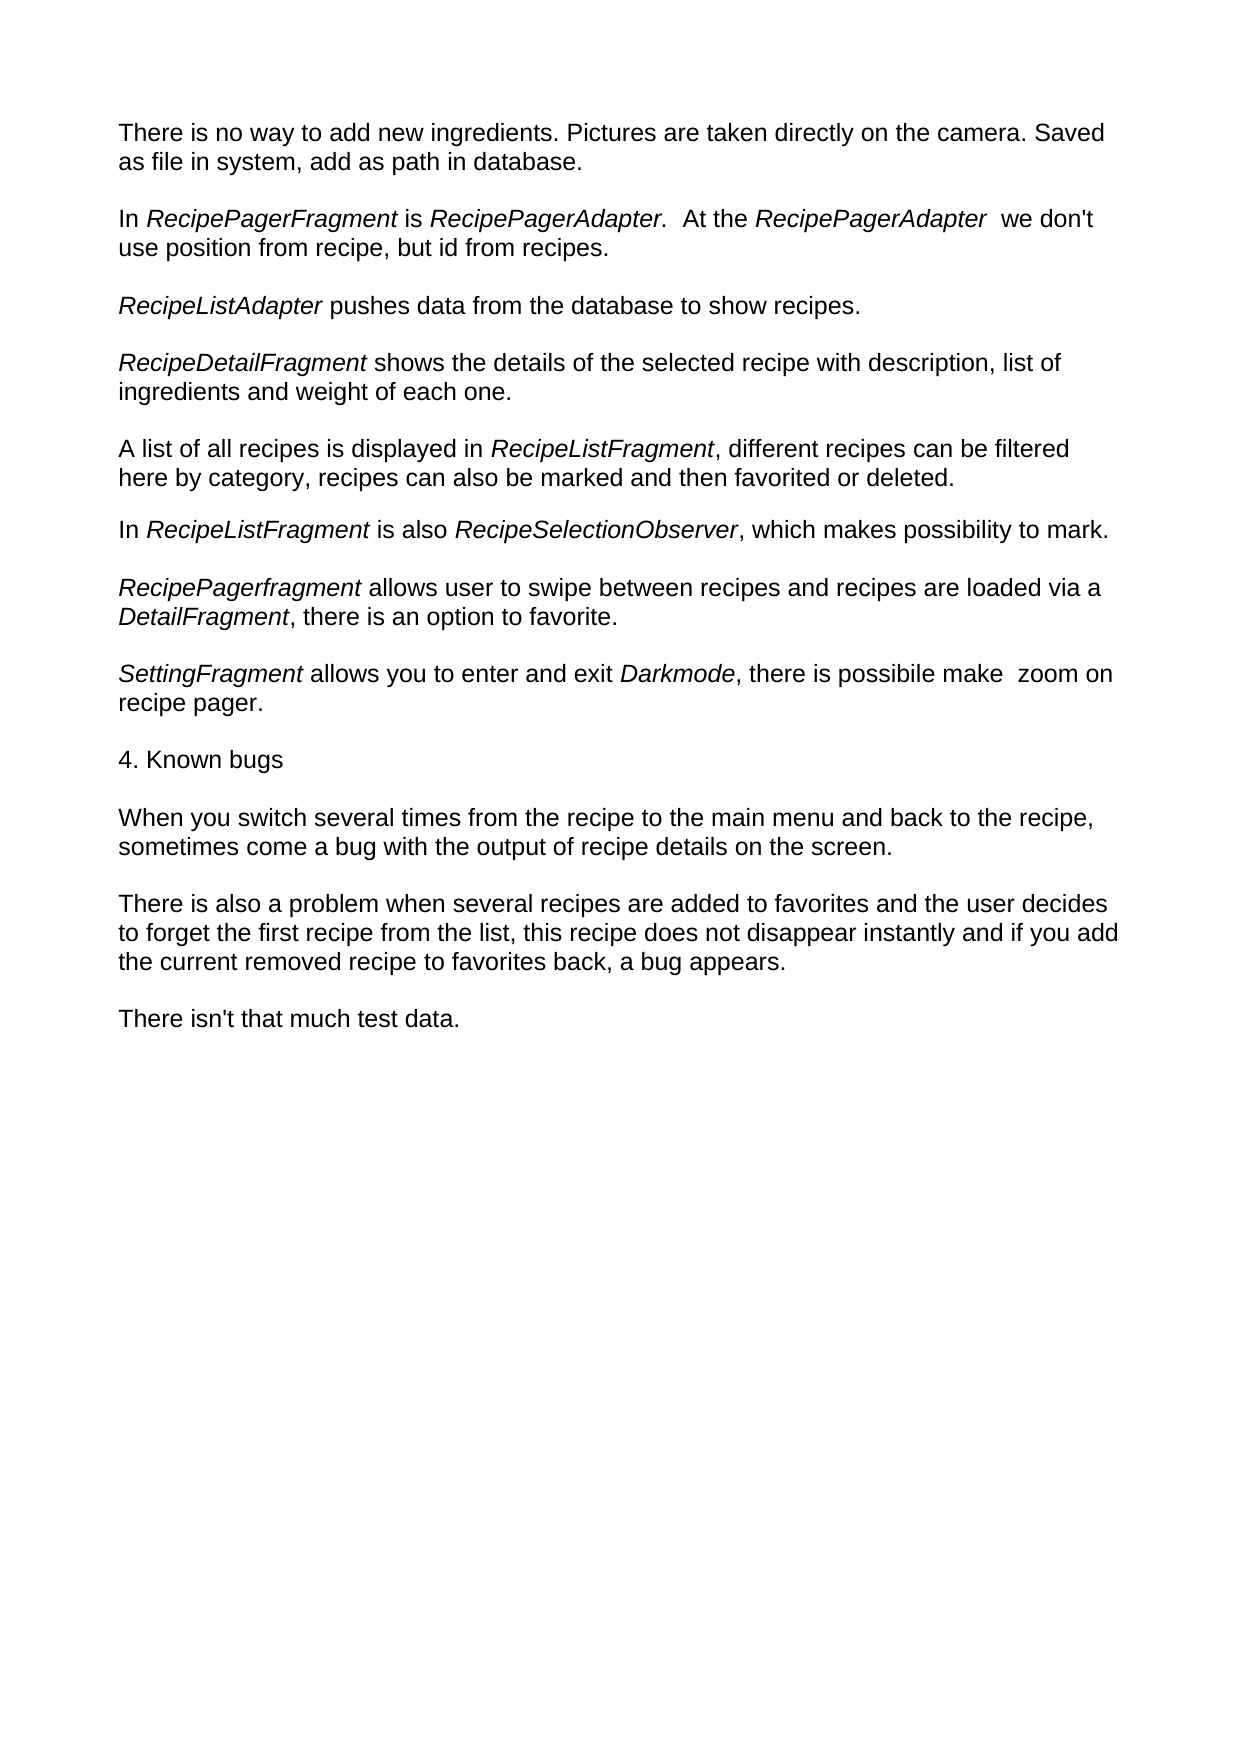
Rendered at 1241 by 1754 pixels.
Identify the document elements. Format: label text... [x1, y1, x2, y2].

text RecipeDetailFragment shows the details of the selected recipe with description, list of ingredients and weight of each one. [118, 348, 1122, 406]
text SettingFragment allows you to enter and exit Darkmode, there is possibile make zoom on recipe pager. [118, 659, 1122, 717]
text There is no way to add new ingredients. Pictures are taken directly on the camera. Saved as file in system, add as path in database. [118, 118, 1122, 176]
text When you switch several times from the recipe to the main menu and back to the recipe, sometimes come a bug with the output of recipe details on the screen. [118, 803, 1122, 861]
text In RecipePagerFragment is RecipePagerAdapter. At the RecipePagerAdapter we don't use position from recipe, but id from recipes. [118, 204, 1122, 262]
text A list of all recipes is displayed in RecipeListFragment, different recipes can be filtered here by category, recipes can also be marked and then favorited or deleted. [118, 434, 1122, 492]
text There is also a problem when several recipes are added to favorites and the user decides to forget the first recipe from the list, this recipe does not disappear instantly and if you add the current removed recipe to favorites back, a bug appears. [118, 889, 1122, 976]
text 4. Known bugs [118, 746, 1122, 774]
text RecipeListAdapter pushes data from the database to show recipes. [118, 291, 1122, 319]
text In RecipeListFragment is also RecipeSelectionObserver, which makes possibility to mark. [118, 516, 1122, 544]
text RecipePagerfragment allows user to swipe between recipes and recipes are loaded via a DetailFragment, there is an option to favorite. [118, 573, 1122, 631]
text There isn't that much test data. [118, 1004, 1122, 1033]
